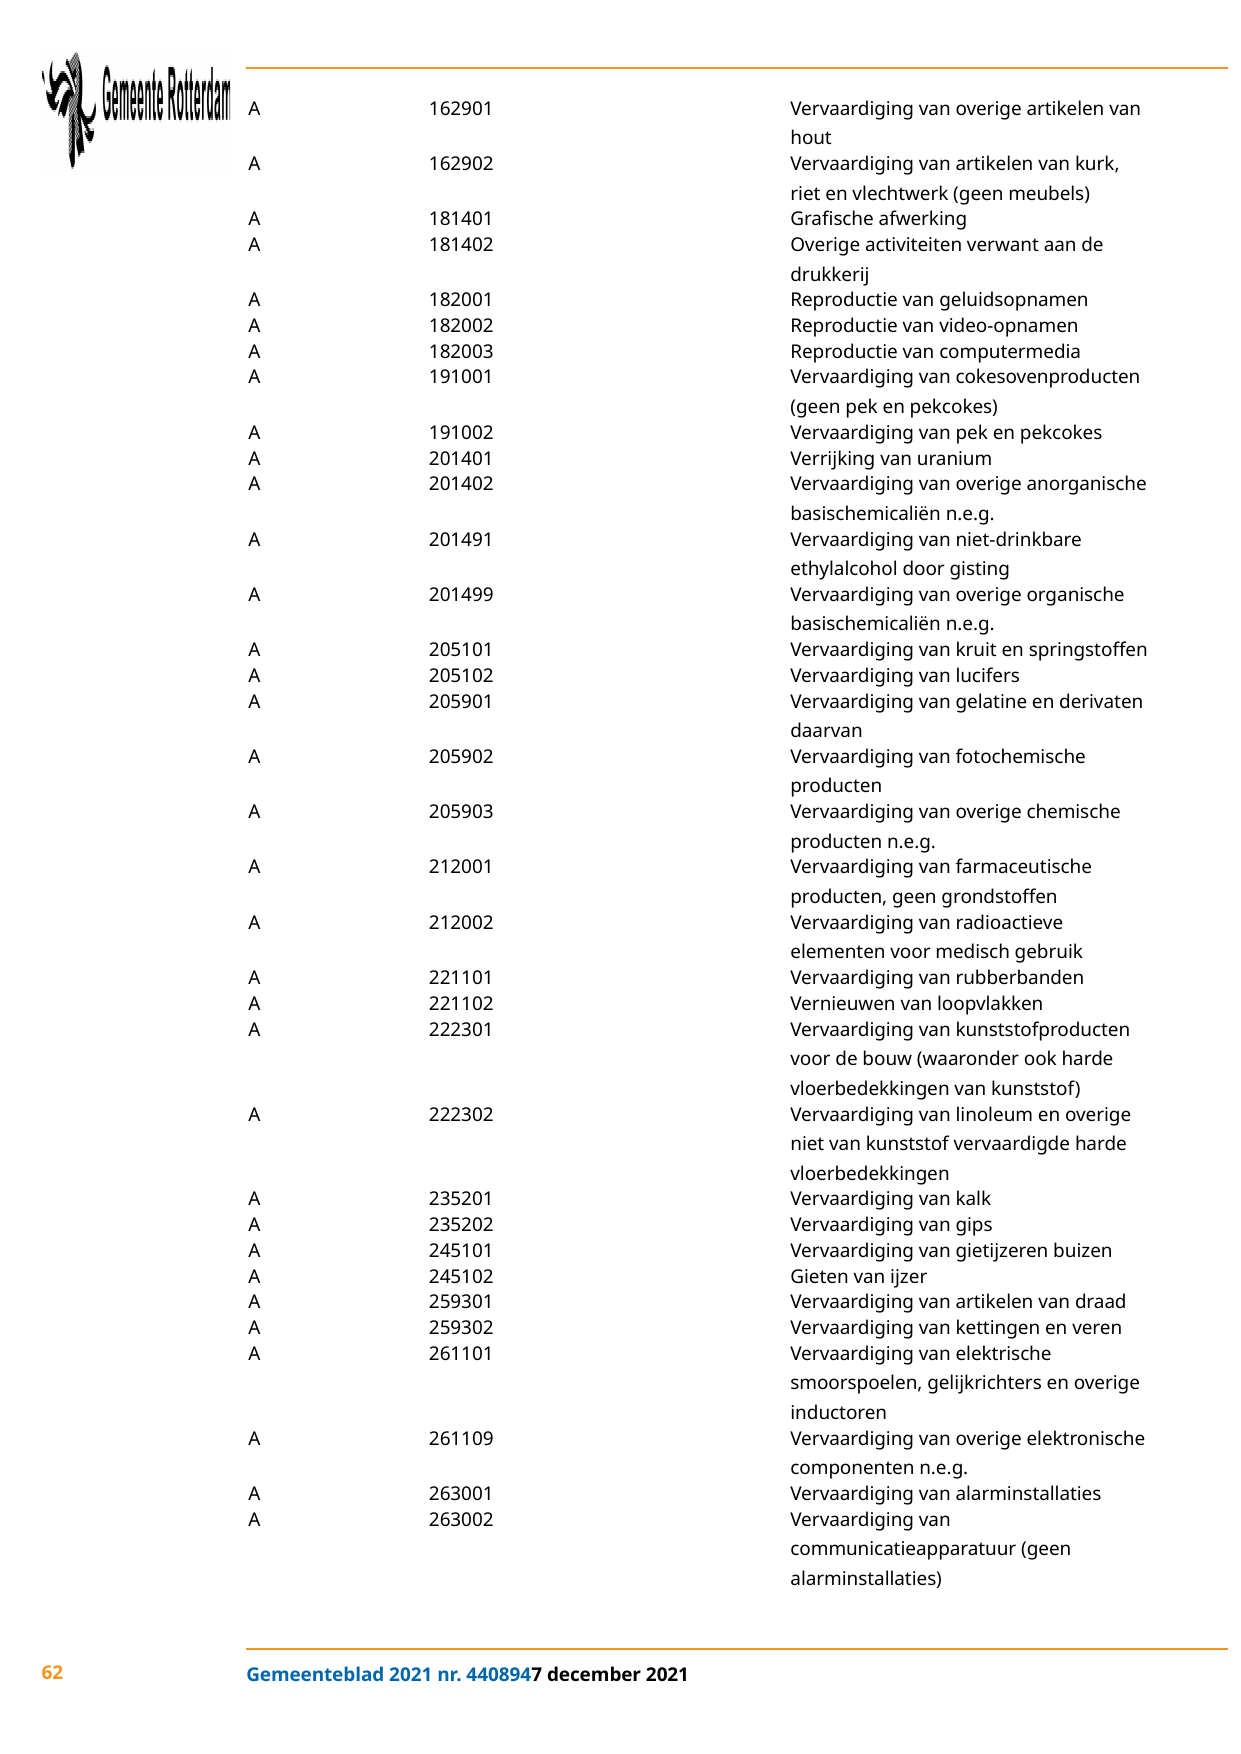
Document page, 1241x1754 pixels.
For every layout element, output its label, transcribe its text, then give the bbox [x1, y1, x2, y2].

table_cell Vervaardiging van niet-drinkbare ethylalcohol door gisting [790, 526, 1152, 581]
table_cell A [248, 636, 429, 662]
table_cell Vervaardiging van overige elektronische componenten n.e.g. [790, 1425, 1152, 1480]
table_cell A [248, 1263, 429, 1288]
table_cell 181402 [429, 231, 790, 286]
table_cell Reproductie van computermedia [790, 338, 1152, 364]
table_cell A [248, 1314, 429, 1340]
table_cell Vervaardiging van kalk [790, 1186, 1152, 1211]
table_cell A [248, 364, 429, 419]
table_cell 162901 [429, 95, 790, 150]
table_cell Vervaardiging van fotochemische producten [790, 743, 1152, 798]
table_cell Vervaardiging van kettingen en veren [790, 1314, 1152, 1340]
table_cell Vervaardiging van artikelen van draad [790, 1289, 1152, 1314]
table_cell A [248, 150, 429, 205]
table_cell 222302 [429, 1101, 790, 1186]
table_cell A [248, 231, 429, 286]
table_cell 263002 [429, 1506, 790, 1591]
table_cell 261101 [429, 1340, 790, 1425]
table_cell A [248, 990, 429, 1016]
table_cell A [248, 470, 429, 526]
table_cell 205903 [429, 799, 790, 854]
table_cell Vervaardiging van overige chemische producten n.e.g. [790, 799, 1152, 854]
table_cell A [248, 688, 429, 743]
table_cell 221101 [429, 964, 790, 990]
table_cell Vervaardiging van overige artikelen van hout [790, 95, 1152, 150]
table_cell Vervaardiging van artikelen van kurk, riet en vlechtwerk (geen meubels) [790, 150, 1152, 205]
table_cell A [248, 1289, 429, 1314]
table_cell 201401 [429, 445, 790, 470]
table_cell 205101 [429, 636, 790, 662]
table_cell Vervaardiging van kunststofproducten voor de bouw (waaronder ook harde vloerbedekkingen van kunststof) [790, 1016, 1152, 1101]
table_cell Vervaardiging van lucifers [790, 662, 1152, 688]
table_cell A [248, 312, 429, 338]
table_cell A [248, 1340, 429, 1425]
table_cell A [248, 526, 429, 581]
table_cell Vervaardiging van elektrische smoorspoelen, gelijkrichters en overige inductoren [790, 1340, 1152, 1425]
table_cell Overige activiteiten verwant aan de drukkerij [790, 231, 1152, 286]
table_cell A [248, 799, 429, 854]
table_cell A [248, 445, 429, 470]
table_cell A [248, 95, 429, 150]
table_cell Vervaardiging van linoleum en overige niet van kunststof vervaardigde harde vloerbedekkingen [790, 1101, 1152, 1186]
table_cell Vervaardiging van radioactieve elementen voor medisch gebruik [790, 909, 1152, 964]
table_cell Reproductie van geluidsopnamen [790, 286, 1152, 312]
table_cell Vervaardiging van gips [790, 1211, 1152, 1237]
table_cell 182001 [429, 286, 790, 312]
table_cell Vervaardiging van kruit en springstoffen [790, 636, 1152, 662]
table_cell Vervaardiging van rubberbanden [790, 964, 1152, 990]
table_cell 181401 [429, 205, 790, 231]
table_cell A [248, 286, 429, 312]
table_cell 162902 [429, 150, 790, 205]
table_cell A [248, 1211, 429, 1237]
table_cell A [248, 1101, 429, 1186]
table_cell 182003 [429, 338, 790, 364]
table_cell A [248, 338, 429, 364]
table_cell A [248, 419, 429, 445]
table_cell 235202 [429, 1211, 790, 1237]
table_cell 245101 [429, 1237, 790, 1263]
table_cell 235201 [429, 1186, 790, 1211]
table_cell Vervaardiging van pek en pekcokes [790, 419, 1152, 445]
picture [41, 47, 231, 172]
table_cell A [248, 205, 429, 231]
table_cell 191001 [429, 364, 790, 419]
table_cell A [248, 743, 429, 798]
table_cell A [248, 964, 429, 990]
table_cell Vervaardiging van alarminstallaties [790, 1480, 1152, 1506]
table_cell Vervaardiging van communicatieapparatuur (geen alarminstallaties) [790, 1506, 1152, 1591]
table_cell 245102 [429, 1263, 790, 1288]
table_cell A [248, 1425, 429, 1480]
table_cell A [248, 662, 429, 688]
table_cell Reproductie van video-opnamen [790, 312, 1152, 338]
table_cell Vervaardiging van cokesovenproducten (geen pek en pekcokes) [790, 364, 1152, 419]
table_cell A [248, 1186, 429, 1211]
table_cell 191002 [429, 419, 790, 445]
table_cell 222301 [429, 1016, 790, 1101]
table_cell 259301 [429, 1289, 790, 1314]
table_cell 201491 [429, 526, 790, 581]
table_cell Vervaardiging van gietijzeren buizen [790, 1237, 1152, 1263]
table_cell 263001 [429, 1480, 790, 1506]
table_cell A [248, 854, 429, 909]
table_cell A [248, 909, 429, 964]
table_cell Grafische afwerking [790, 205, 1152, 231]
table_cell 212002 [429, 909, 790, 964]
table_cell 221102 [429, 990, 790, 1016]
table_cell 201499 [429, 581, 790, 636]
table_cell A [248, 1480, 429, 1506]
table_cell Vernieuwen van loopvlakken [790, 990, 1152, 1016]
table_cell Gieten van ijzer [790, 1263, 1152, 1288]
table_cell Vervaardiging van overige anorganische basischemicaliën n.e.g. [790, 470, 1152, 526]
table_cell Vervaardiging van farmaceutische producten, geen grondstoffen [790, 854, 1152, 909]
table_cell 259302 [429, 1314, 790, 1340]
table_cell 205901 [429, 688, 790, 743]
table_cell 212001 [429, 854, 790, 909]
table_cell A [248, 1016, 429, 1101]
table_cell Vervaardiging van gelatine en derivaten daarvan [790, 688, 1152, 743]
table_cell 182002 [429, 312, 790, 338]
table_cell A [248, 1506, 429, 1591]
table_cell 261109 [429, 1425, 790, 1480]
table_cell 205102 [429, 662, 790, 688]
table_cell A [248, 581, 429, 636]
table_cell 205902 [429, 743, 790, 798]
table_cell Verrijking van uranium [790, 445, 1152, 470]
table_cell 201402 [429, 470, 790, 526]
table_cell A [248, 1237, 429, 1263]
table_cell Vervaardiging van overige organische basischemicaliën n.e.g. [790, 581, 1152, 636]
